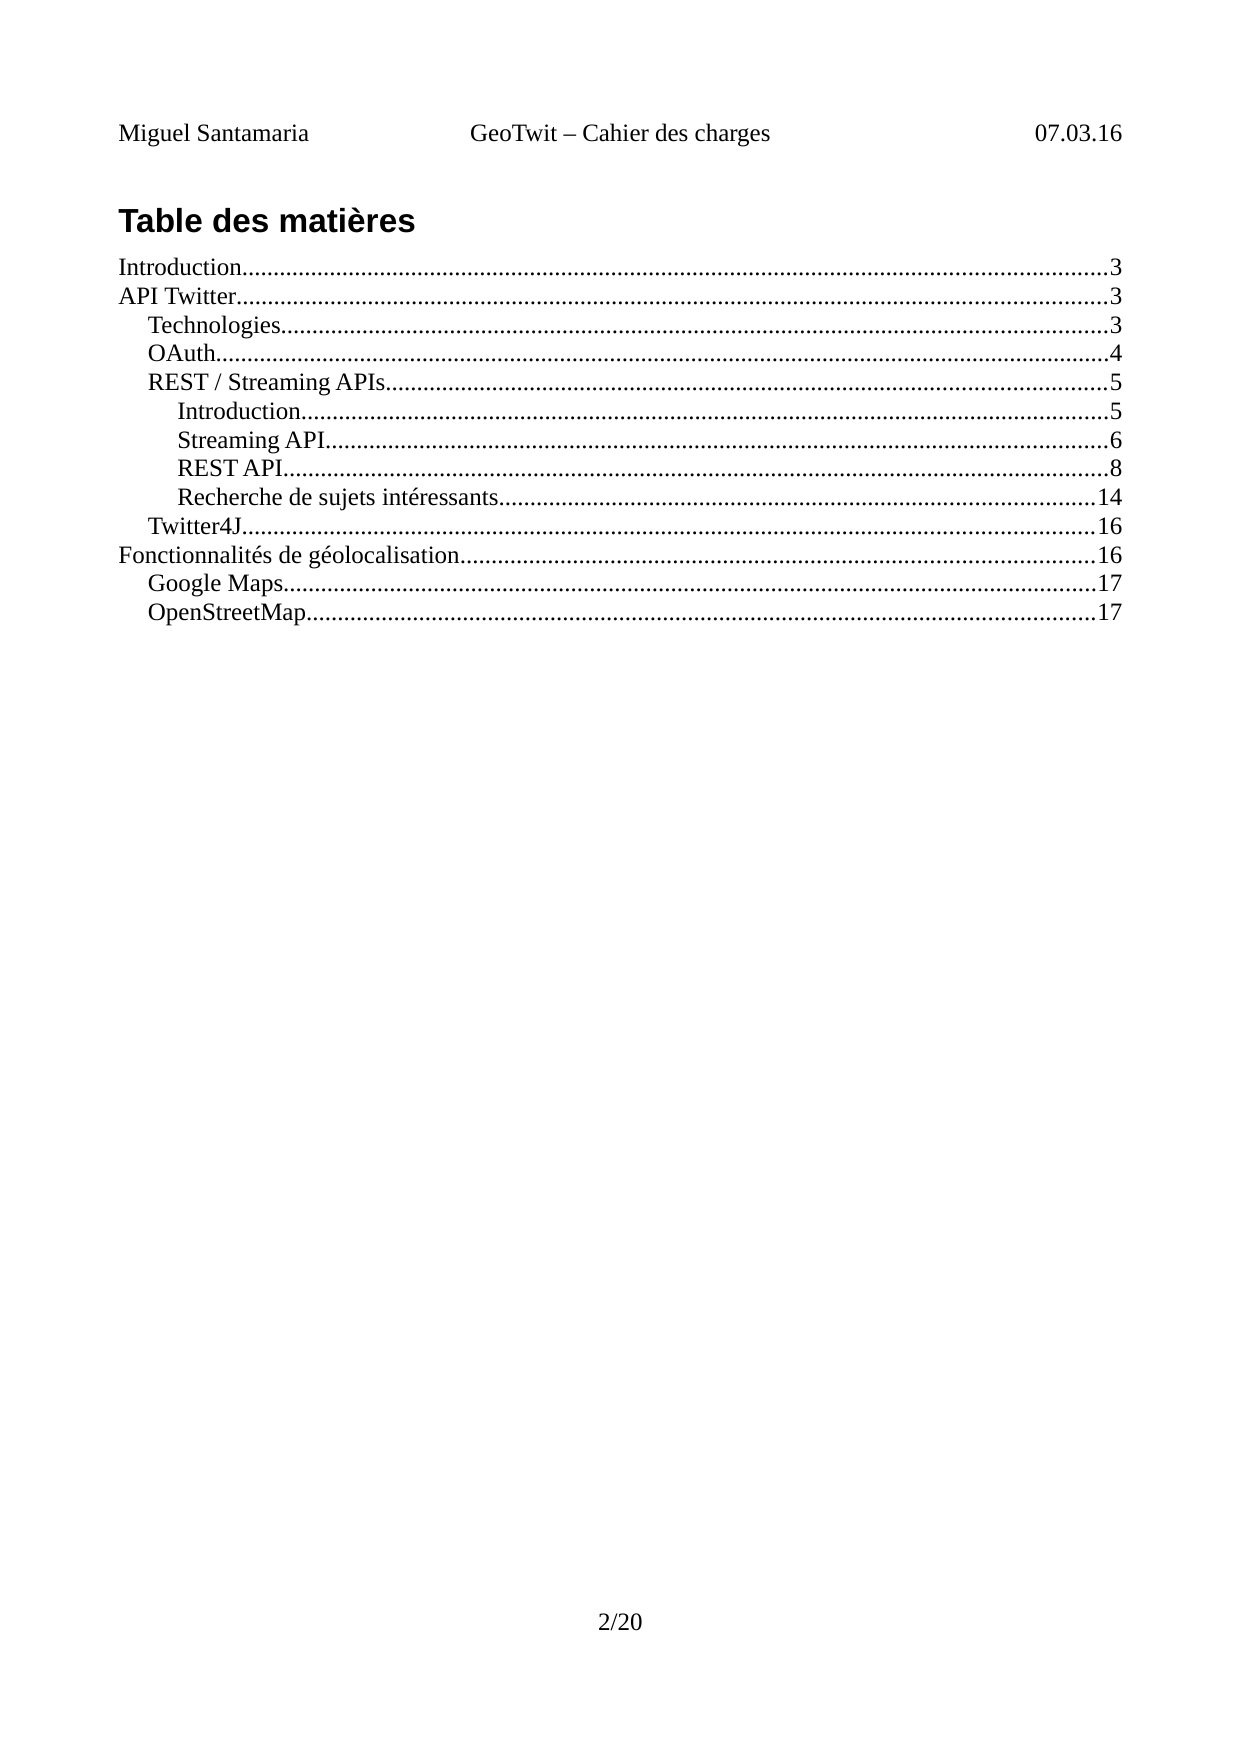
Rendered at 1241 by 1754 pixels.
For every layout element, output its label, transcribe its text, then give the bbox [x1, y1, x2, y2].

text OpenStreetMap 17 [148, 597, 1122, 626]
text Technologies 3 [148, 310, 1122, 338]
text REST API 8 [177, 453, 1122, 482]
text Introduction 3 [118, 252, 1122, 281]
text Recherche de sujets intéressants 14 [177, 482, 1122, 511]
text Fonctionnalités de géolocalisation 16 [118, 540, 1122, 568]
subtitle Table des matières [118, 201, 1122, 240]
text Streaming API 6 [177, 425, 1122, 453]
text API Twitter 3 [118, 281, 1122, 310]
text Google Maps 17 [148, 568, 1122, 597]
text OAuth 4 [148, 338, 1122, 367]
text Twitter4J 16 [148, 511, 1122, 540]
text REST / Streaming APIs 5 [148, 367, 1122, 396]
text Introduction 5 [177, 396, 1122, 425]
